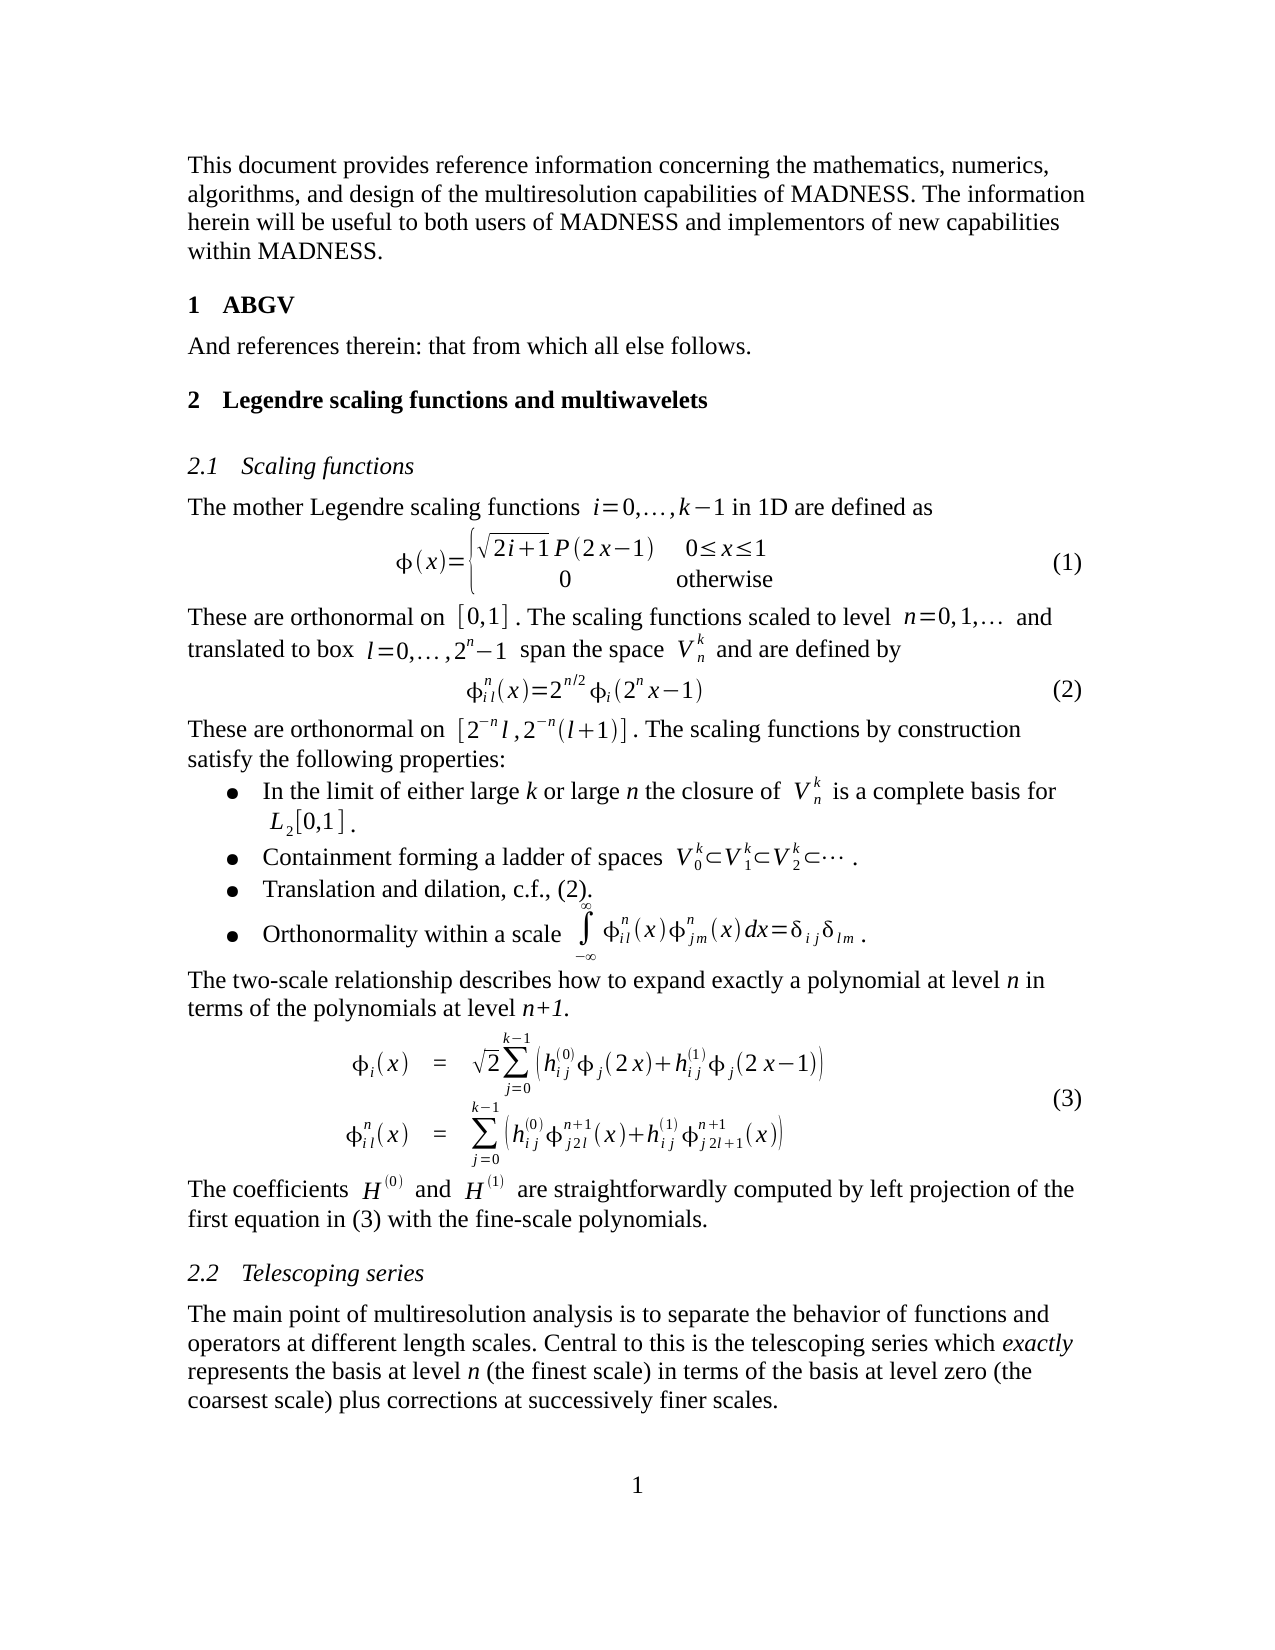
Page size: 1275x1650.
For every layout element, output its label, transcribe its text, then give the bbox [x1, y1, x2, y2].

table_header [188, 521, 987, 602]
subtitle Legendre scaling functions and multiwavelets [187, 385, 1087, 414]
table_header (3) [988, 1022, 1087, 1173]
table_header (2) [988, 666, 1087, 712]
list In the limit of either large k or large n the closure of is a complete basis for . [225, 773, 1087, 839]
subtitle Telescoping series [187, 1258, 1087, 1286]
text The two-scale relationship describes how to expand exactly a polynomial at level n in terms of the polynomials at level n+1. [187, 965, 1087, 1022]
list Containment forming a ladder of spaces . [225, 839, 1087, 874]
text These are orthonormal on . The scaling functions by construction satisfy the following properties: [187, 712, 1087, 773]
subtitle Scaling functions [187, 451, 1087, 480]
table_header (1) [988, 521, 1087, 602]
list Orthonormality within a scale . [225, 903, 1087, 965]
text The coefficients and are straightforwardly computed by left projection of the first equation in (3) with the fine-scale polynomials. [187, 1173, 1087, 1233]
text This document provides reference information concerning the mathematics, numerics, algorithms, and design of the multiresolution capabilities of MADNESS. The information herein will be useful to both users of MADNESS and implementors of new capabilities within MADNESS. [187, 150, 1087, 265]
subtitle ABGV [187, 290, 1087, 319]
list Translation and dilation, c.f., (2). [225, 874, 1087, 903]
text And references therein: that from which all else follows. [187, 331, 1087, 360]
table_header [188, 1022, 987, 1173]
text These are orthonormal on . The scaling functions scaled to level and translated to box span the space and are defined by [187, 602, 1087, 666]
text The mother Legendre scaling functions in 1D are defined as [187, 492, 1087, 521]
table_header [188, 666, 987, 712]
text The main point of multiresolution analysis is to separate the behavior of functions and operators at different length scales. Central to this is the telescoping series which exactly represents the basis at level n (the finest scale) in terms of the basis at level zero (the coarsest scale) plus corrections at successively finer scales. [187, 1299, 1087, 1414]
